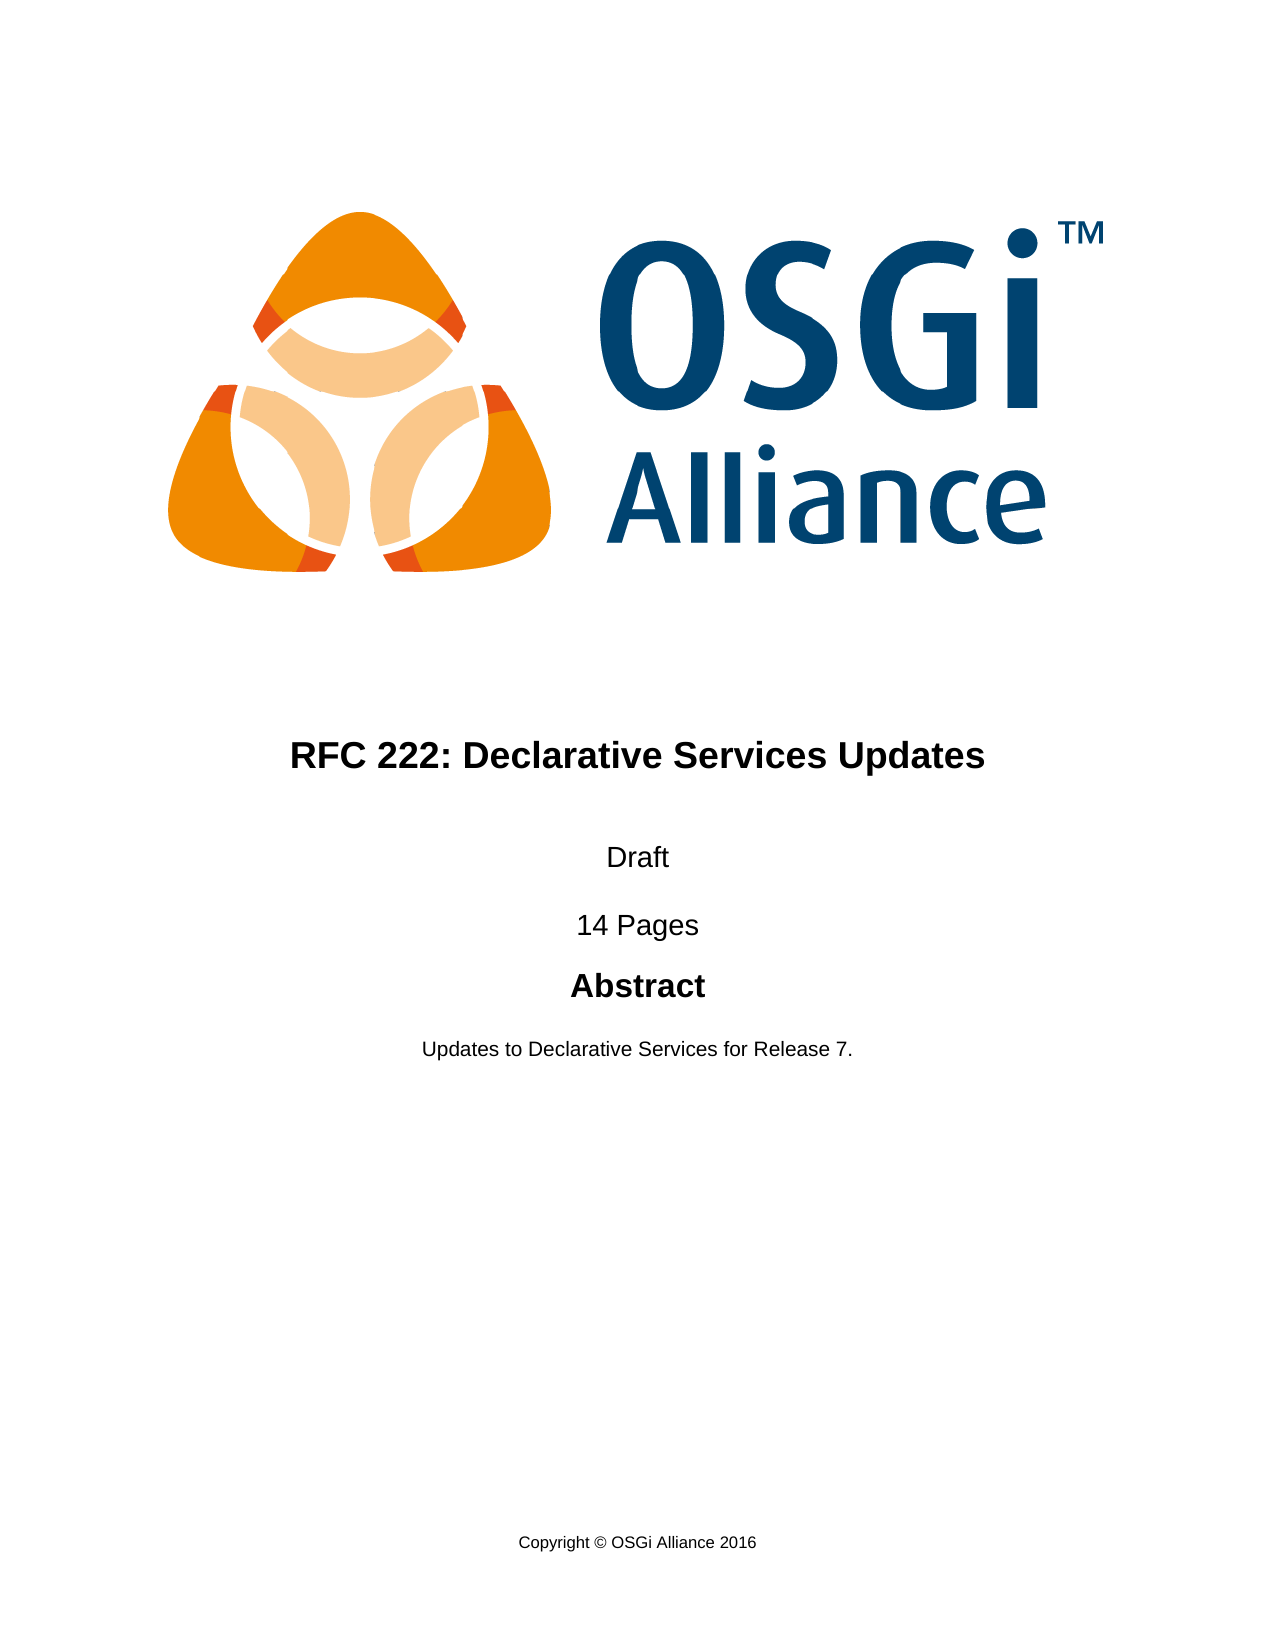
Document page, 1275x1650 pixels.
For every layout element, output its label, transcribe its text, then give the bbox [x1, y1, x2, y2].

text Updates to Declarative Services for Release 7. [112, 1029, 1162, 1061]
title RFC 222: Declarative Services Updates [112, 733, 1162, 776]
picture [112, 158, 1163, 626]
text Abstract [112, 966, 1162, 1004]
title Draft 14 Pages [112, 841, 1162, 941]
